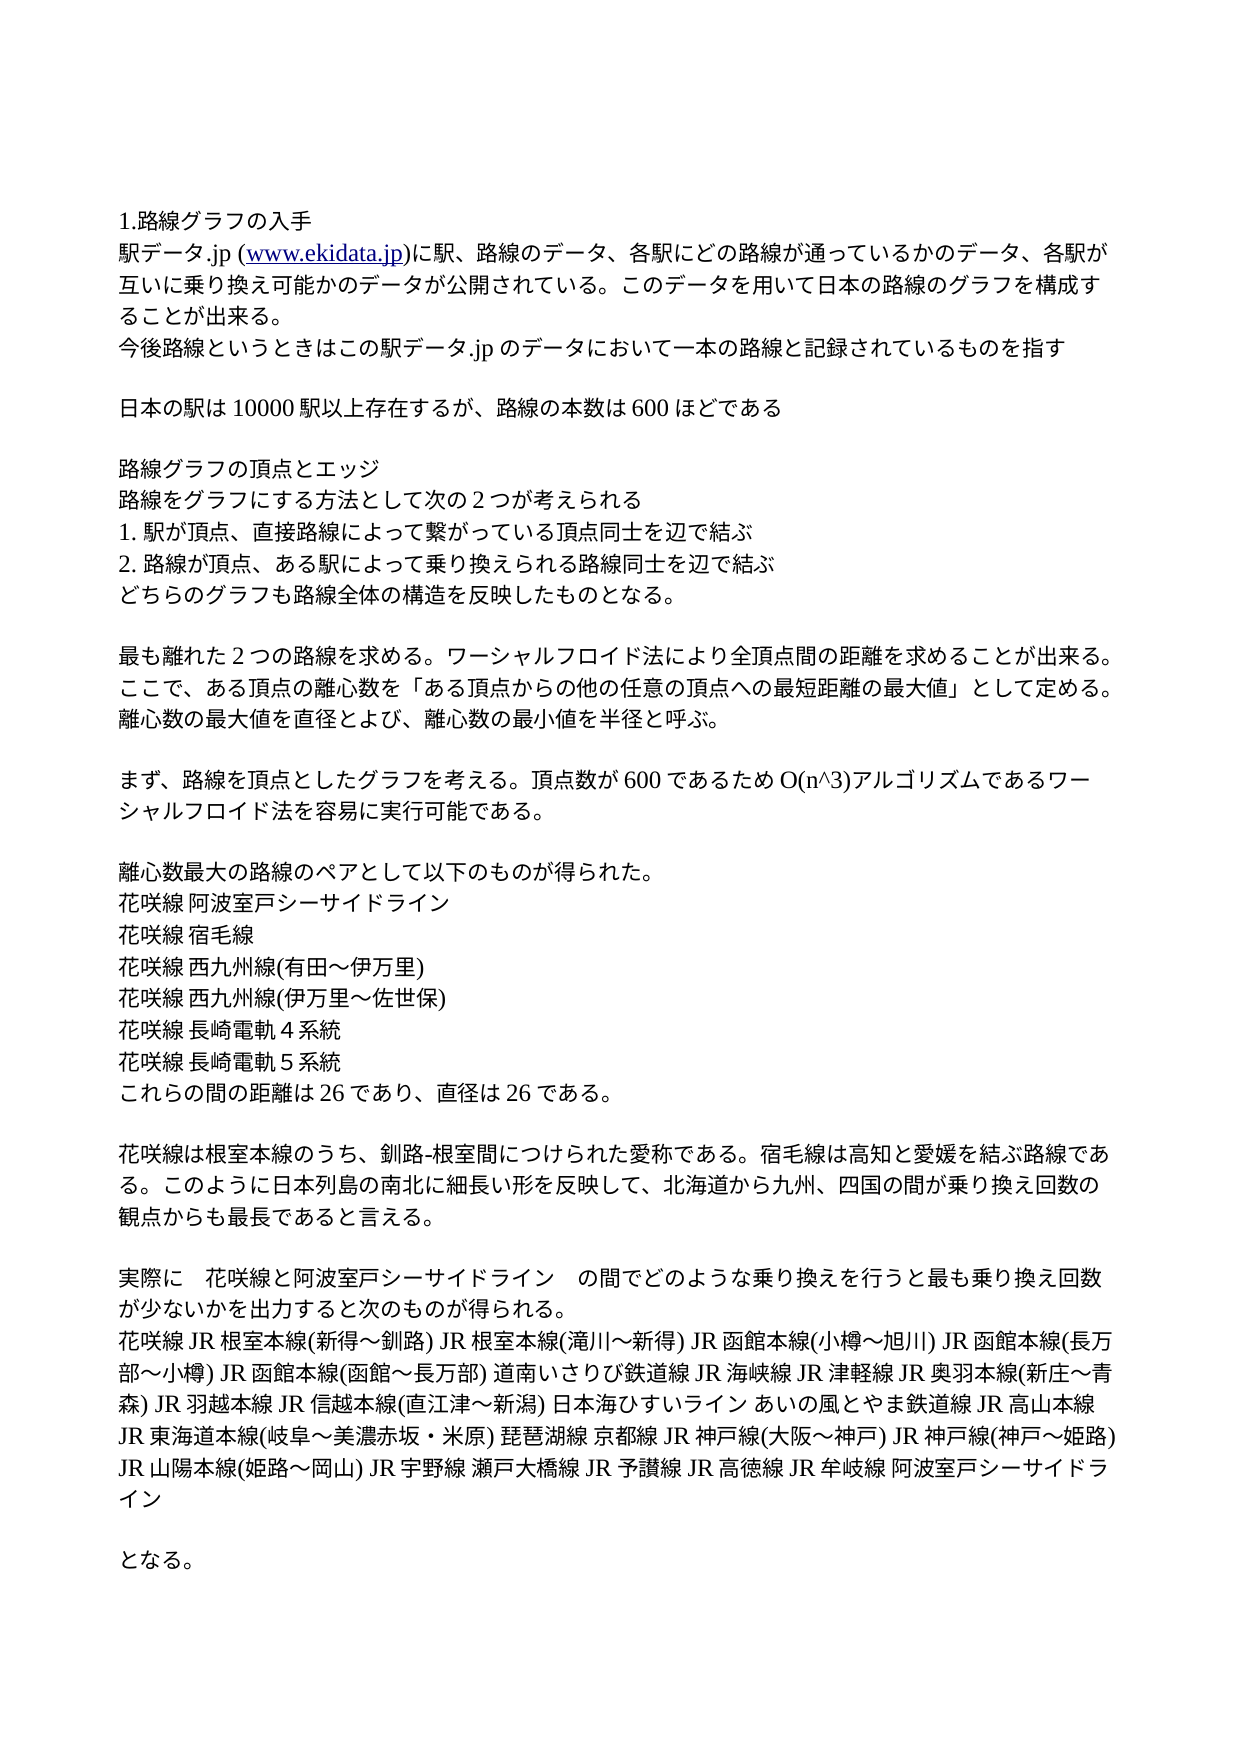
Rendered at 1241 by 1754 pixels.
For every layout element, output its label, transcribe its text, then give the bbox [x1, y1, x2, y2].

text これらの間の距離は26であり、直径は26である。 [118, 1076, 1122, 1108]
text 路線をグラフにする方法として次の2つが考えられる [118, 483, 1122, 515]
text 駅データ.jp (www.ekidata.jp)に駅、路線のデータ、各駅にどの路線が通っているかのデータ、各駅が互いに乗り換え可能かのデータが公開されている。このデータを用いて日本の路線のグラフを構成することが出来る。 [118, 236, 1122, 331]
text 花咲線 長崎電軌４系統 [118, 1013, 1122, 1045]
text 花咲線 長崎電軌５系統 [118, 1045, 1122, 1076]
text 花咲線 西九州線(有田～伊万里) [118, 950, 1122, 981]
text 花咲線 阿波室戸シーサイドライン [118, 886, 1122, 918]
text どちらのグラフも路線全体の構造を反映したものとなる。 [118, 578, 1122, 610]
text 2. 路線が頂点、ある駅によって乗り換えられる路線同士を辺で結ぶ [118, 547, 1122, 578]
text となる。 [118, 1543, 1122, 1574]
text ここで、ある頂点の離心数を「ある頂点からの他の任意の頂点への最短距離の最大値」として定める。 [118, 671, 1122, 702]
text 路線グラフの頂点とエッジ [118, 452, 1122, 483]
text 花咲線 西九州線(伊万里～佐世保) [118, 981, 1122, 1013]
text 花咲線 宿毛線 [118, 918, 1122, 950]
text 離心数最大の路線のペアとして以下のものが得られた。 [118, 855, 1122, 886]
text 実際に 花咲線と阿波室戸シーサイドライン の間でどのような乗り換えを行うと最も乗り換え回数が少ないかを出力すると次のものが得られる。 [118, 1261, 1122, 1324]
text 1. 駅が頂点、直接路線によって繋がっている頂点同士を辺で結ぶ [118, 515, 1122, 547]
text 花咲線 JR根室本線(新得～釧路) JR根室本線(滝川～新得) JR函館本線(小樽～旭川) JR函館本線(長万部～小樽) JR函館本線(函館～長万部) 道南いさりび鉄道線 JR海峡線 JR津軽線 JR奥羽本線(新庄～青森) JR羽越本線 JR信越本線(直江津～新潟) 日本海ひすいライン あいの風とやま鉄道線 JR高山本線 JR東海道本線(岐阜～美濃赤坂・米原) 琵琶湖線 京都線 JR神戸線(大阪～神戸) JR神戸線(神戸～姫路) JR山陽本線(姫路～岡山) JR宇野線 瀬戸大橋線 JR予讃線 JR高徳線 JR牟岐線 阿波室戸シーサイドライン [118, 1324, 1122, 1514]
text 離心数の最大値を直径とよび、離心数の最小値を半径と呼ぶ。 [118, 702, 1122, 734]
text 1.路線グラフの入手 [118, 204, 1122, 236]
text 日本の駅は10000駅以上存在するが、路線の本数は600ほどである [118, 391, 1122, 423]
text まず、路線を頂点としたグラフを考える。頂点数が600であるためO(n^3)アルゴリズムであるワーシャルフロイド法を容易に実行可能である。 [118, 763, 1122, 826]
text 今後路線というときはこの駅データ.jpのデータにおいて一本の路線と記録されているものを指す [118, 331, 1122, 363]
text 最も離れた2つの路線を求める。ワーシャルフロイド法により全頂点間の距離を求めることが出来る。 [118, 639, 1122, 671]
text 花咲線は根室本線のうち、釧路-根室間につけられた愛称である。宿毛線は高知と愛媛を結ぶ路線である。このように日本列島の南北に細長い形を反映して、北海道から九州、四国の間が乗り換え回数の観点からも最長であると言える。 [118, 1137, 1122, 1232]
